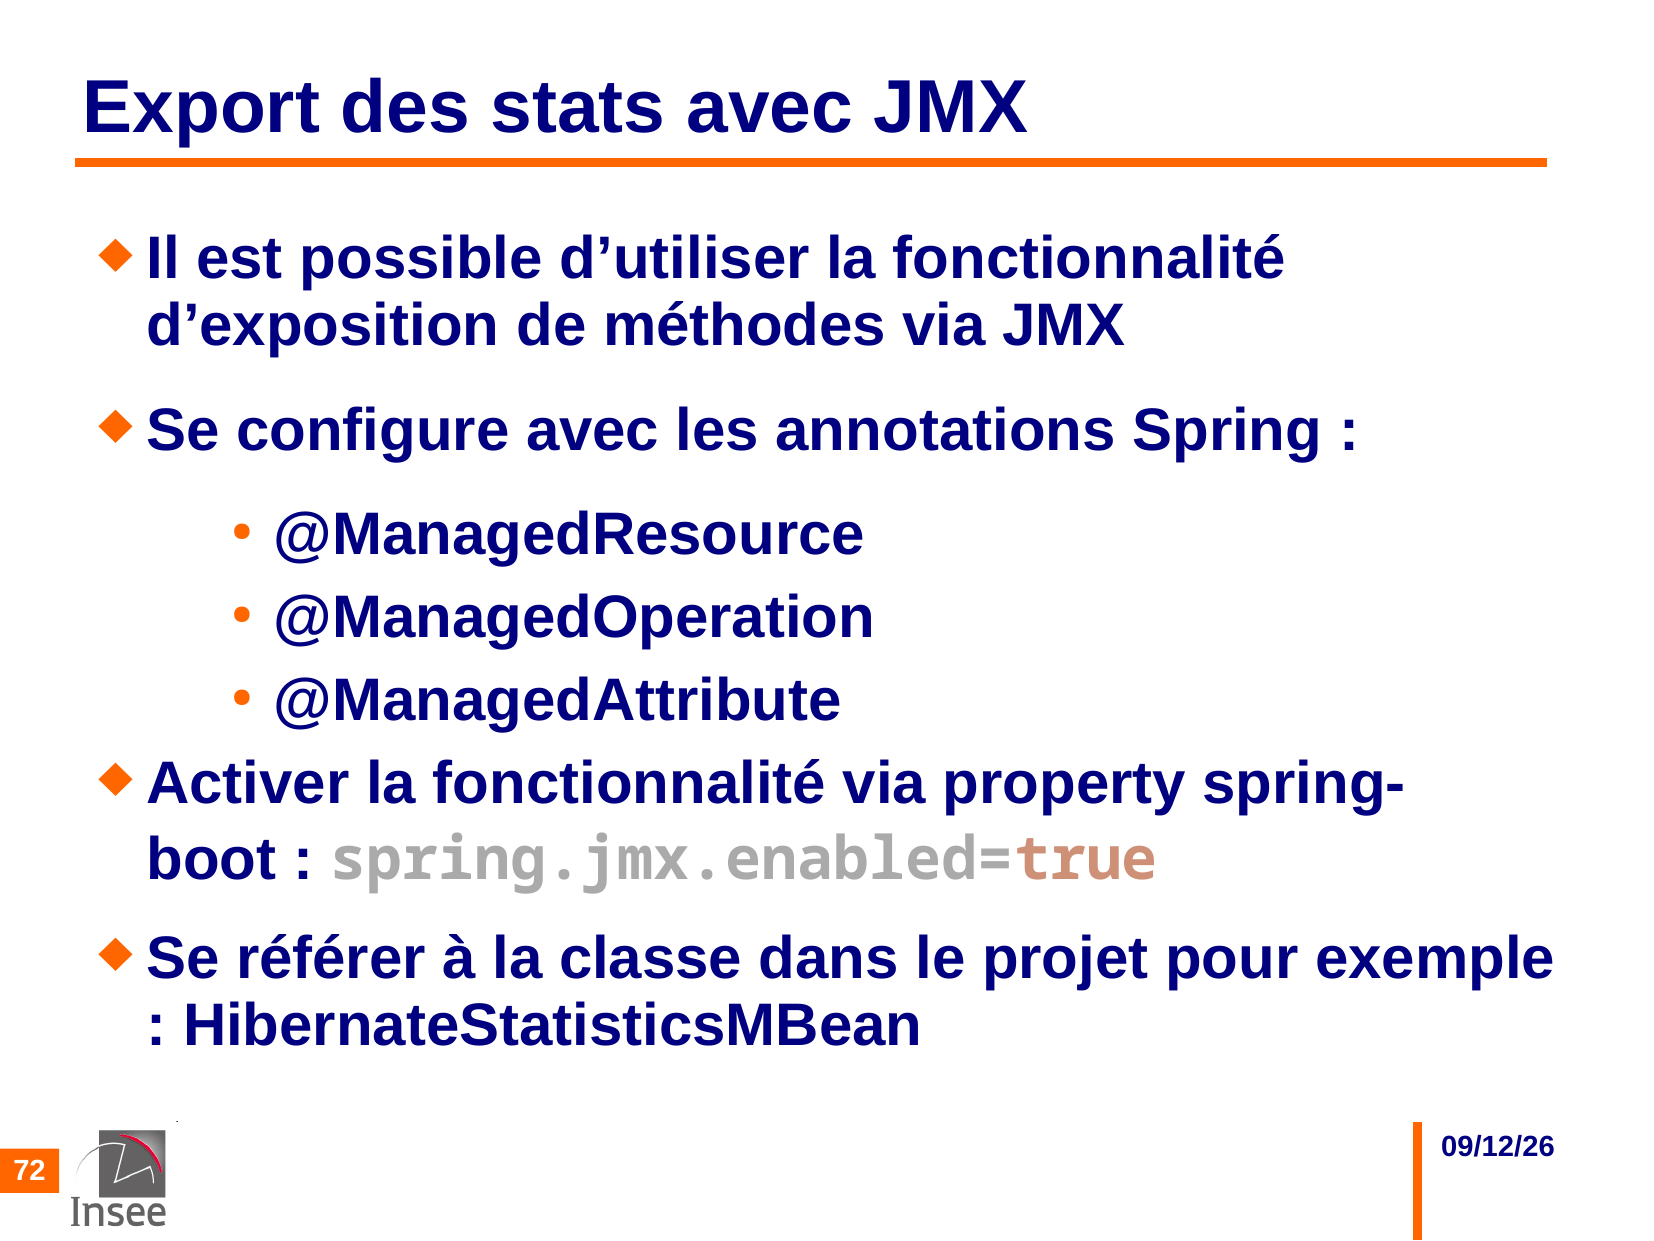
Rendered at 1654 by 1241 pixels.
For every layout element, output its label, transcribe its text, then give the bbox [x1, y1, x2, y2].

title Export des stats avec JMX [82, 49, 1619, 163]
picture [62, 1121, 178, 1241]
list Il est possible d’utiliser la fonctionnalité d’exposition de méthodes via JMX Se configure avec les annotations Spring : @ManagedResource @ManagedOperation @ManagedAttribute Activer la fonctionnalité via property spring-boot : spring.jmx.enabled=true Se référer à la classe dans le projet pour exemple : HibernateStatisticsMBean [82, 224, 1571, 1063]
